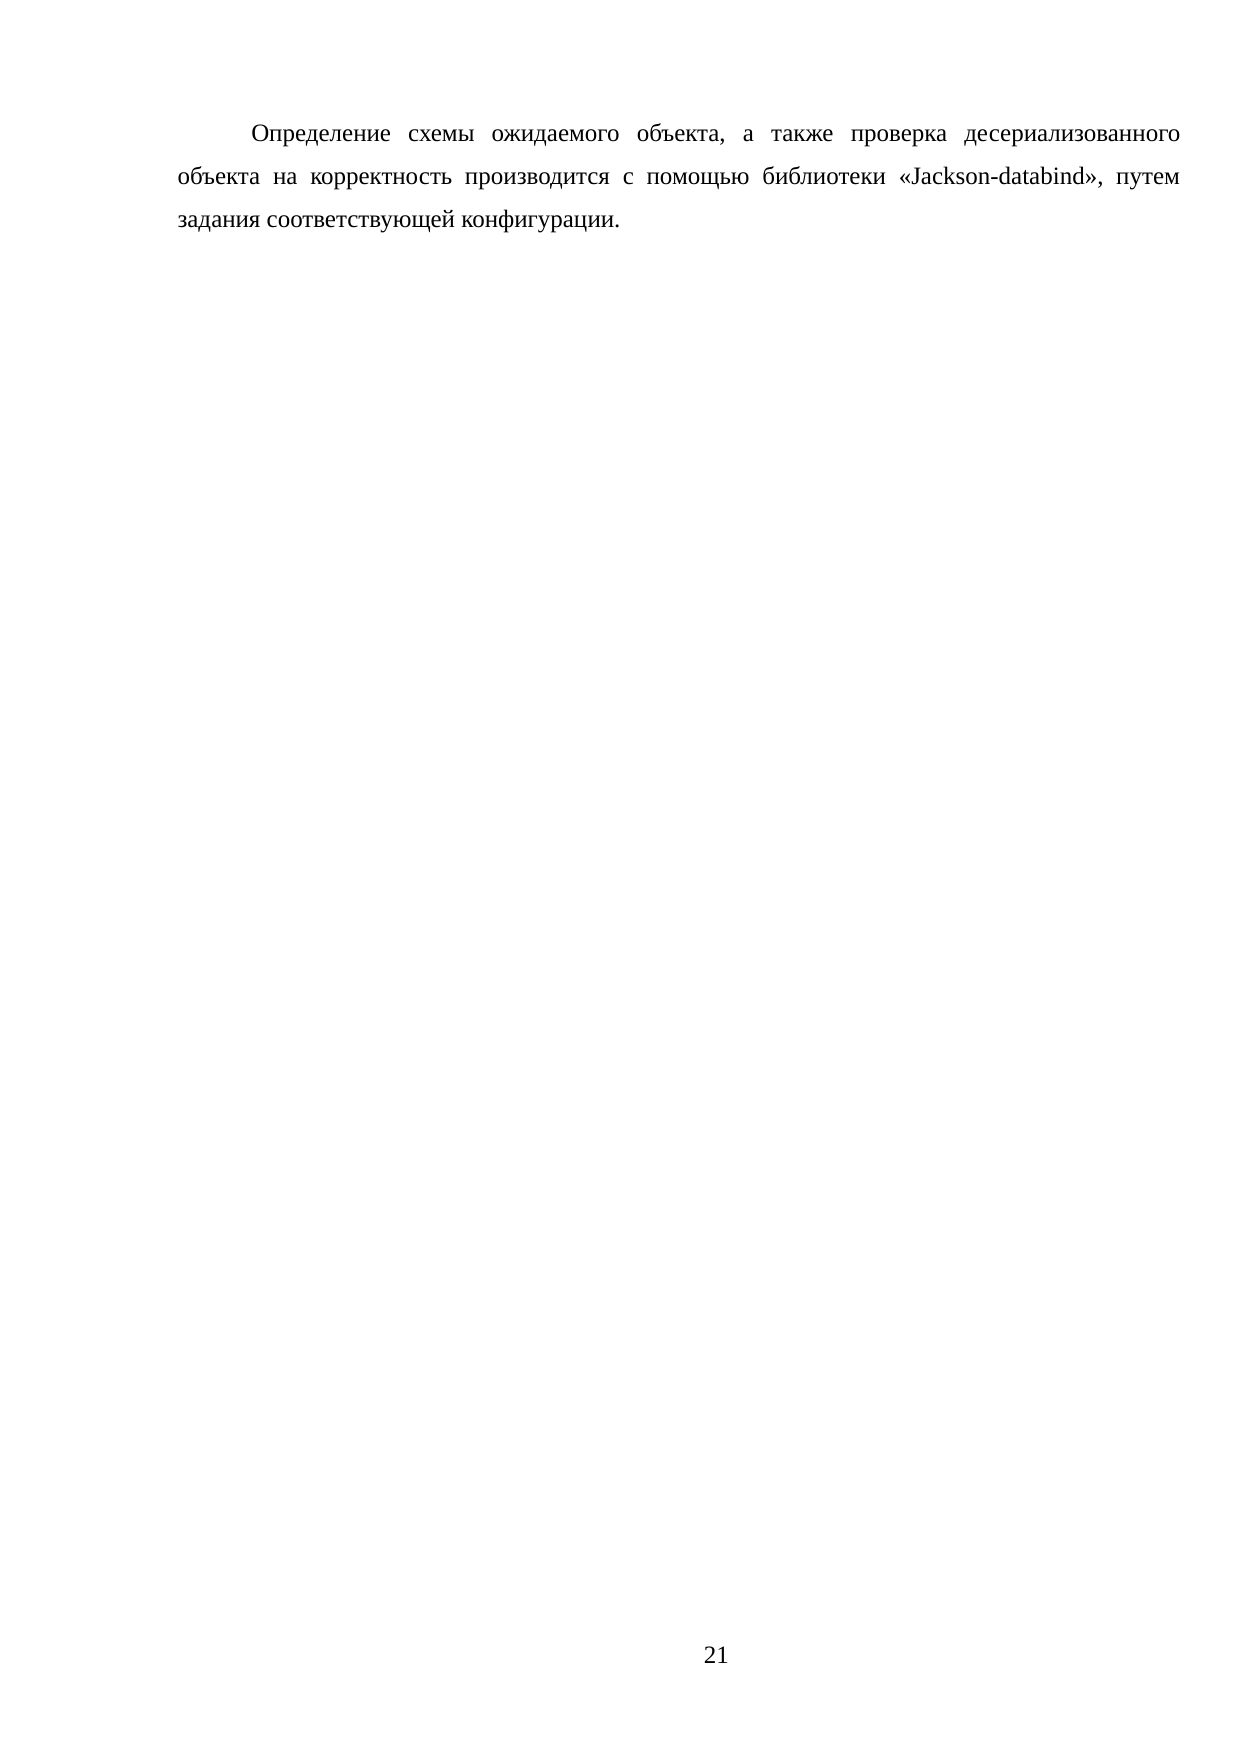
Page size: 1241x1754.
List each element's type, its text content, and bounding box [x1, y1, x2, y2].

text Определение схемы ожидаемого объекта, а также проверка десериализованного объекта на корректность производится с помощью библиотеки «Jackson-databind», путем задания соответствующей конфигурации. [177, 118, 1181, 233]
